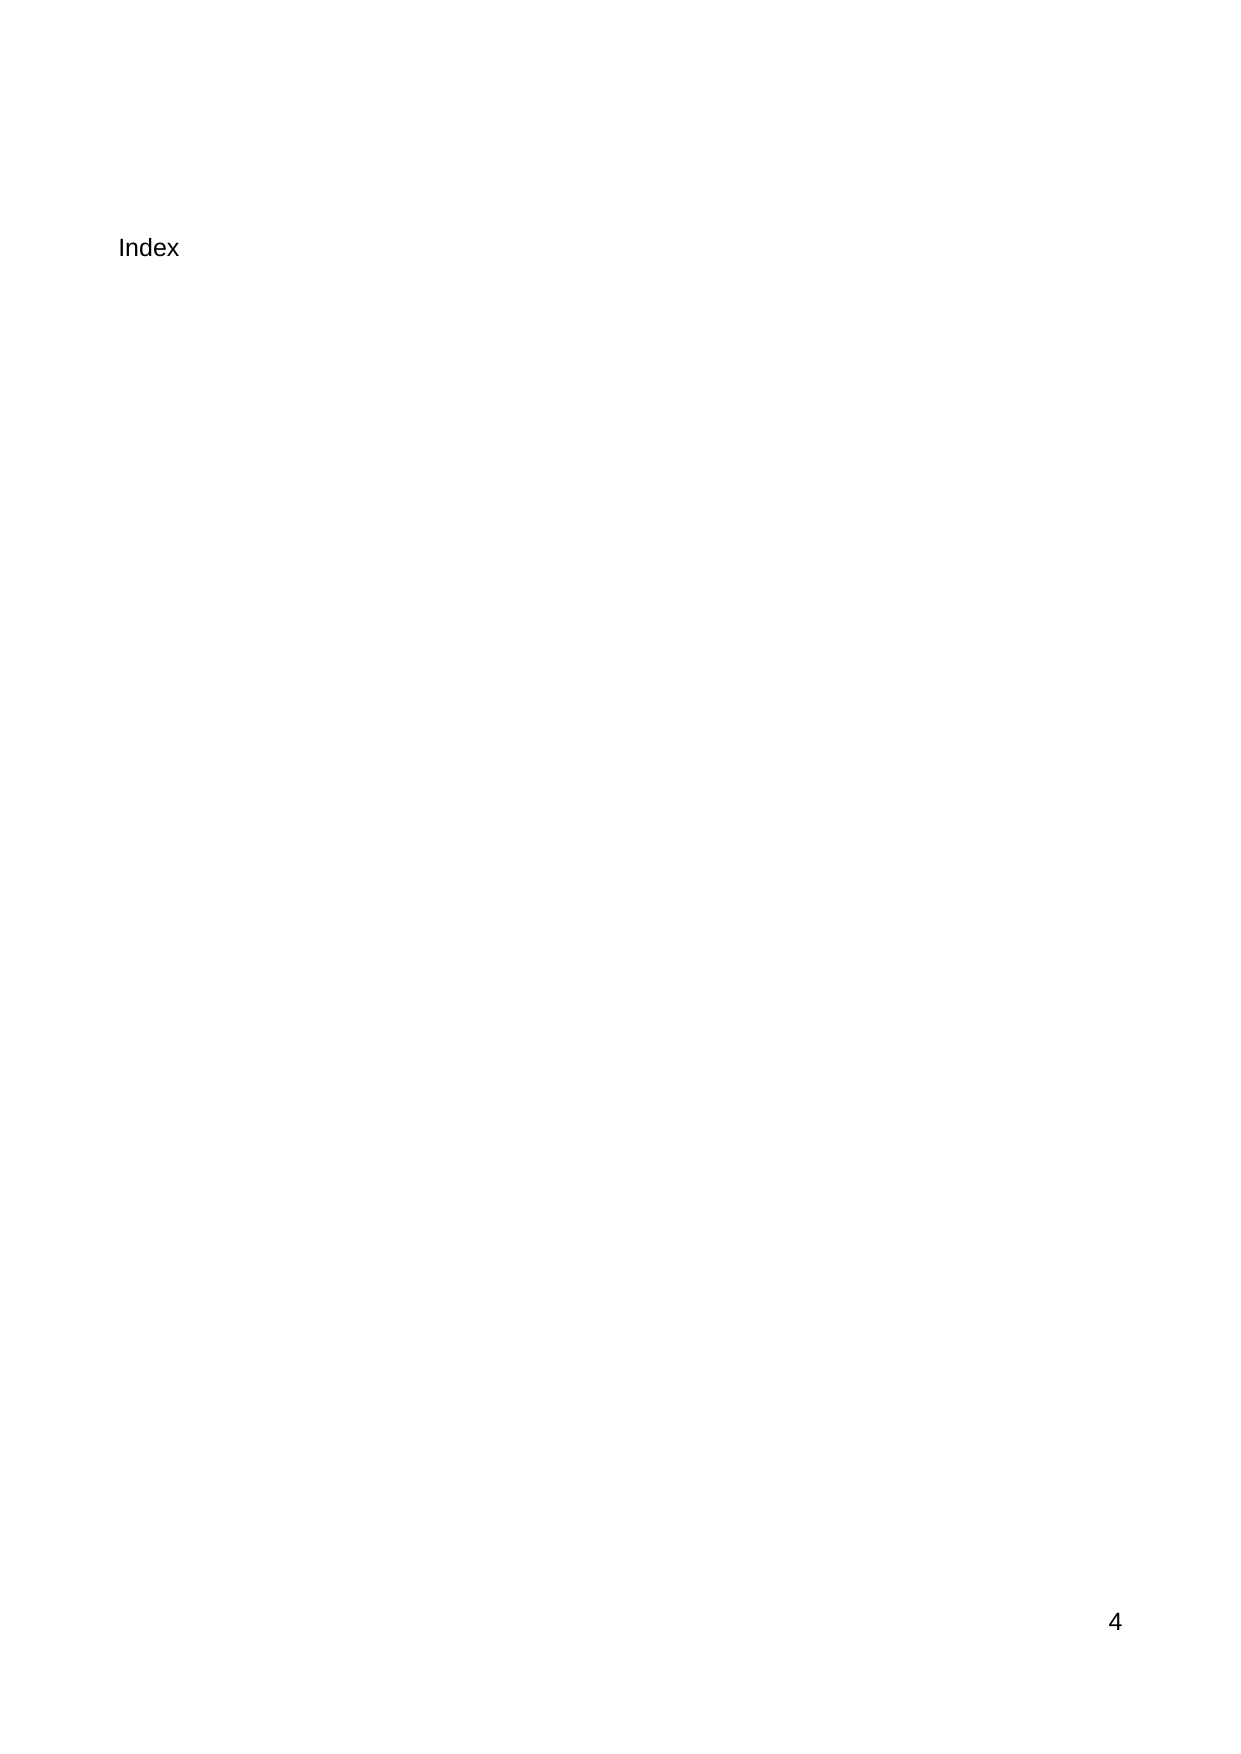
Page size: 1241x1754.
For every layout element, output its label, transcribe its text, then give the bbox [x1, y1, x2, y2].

text Index [118, 233, 1122, 262]
